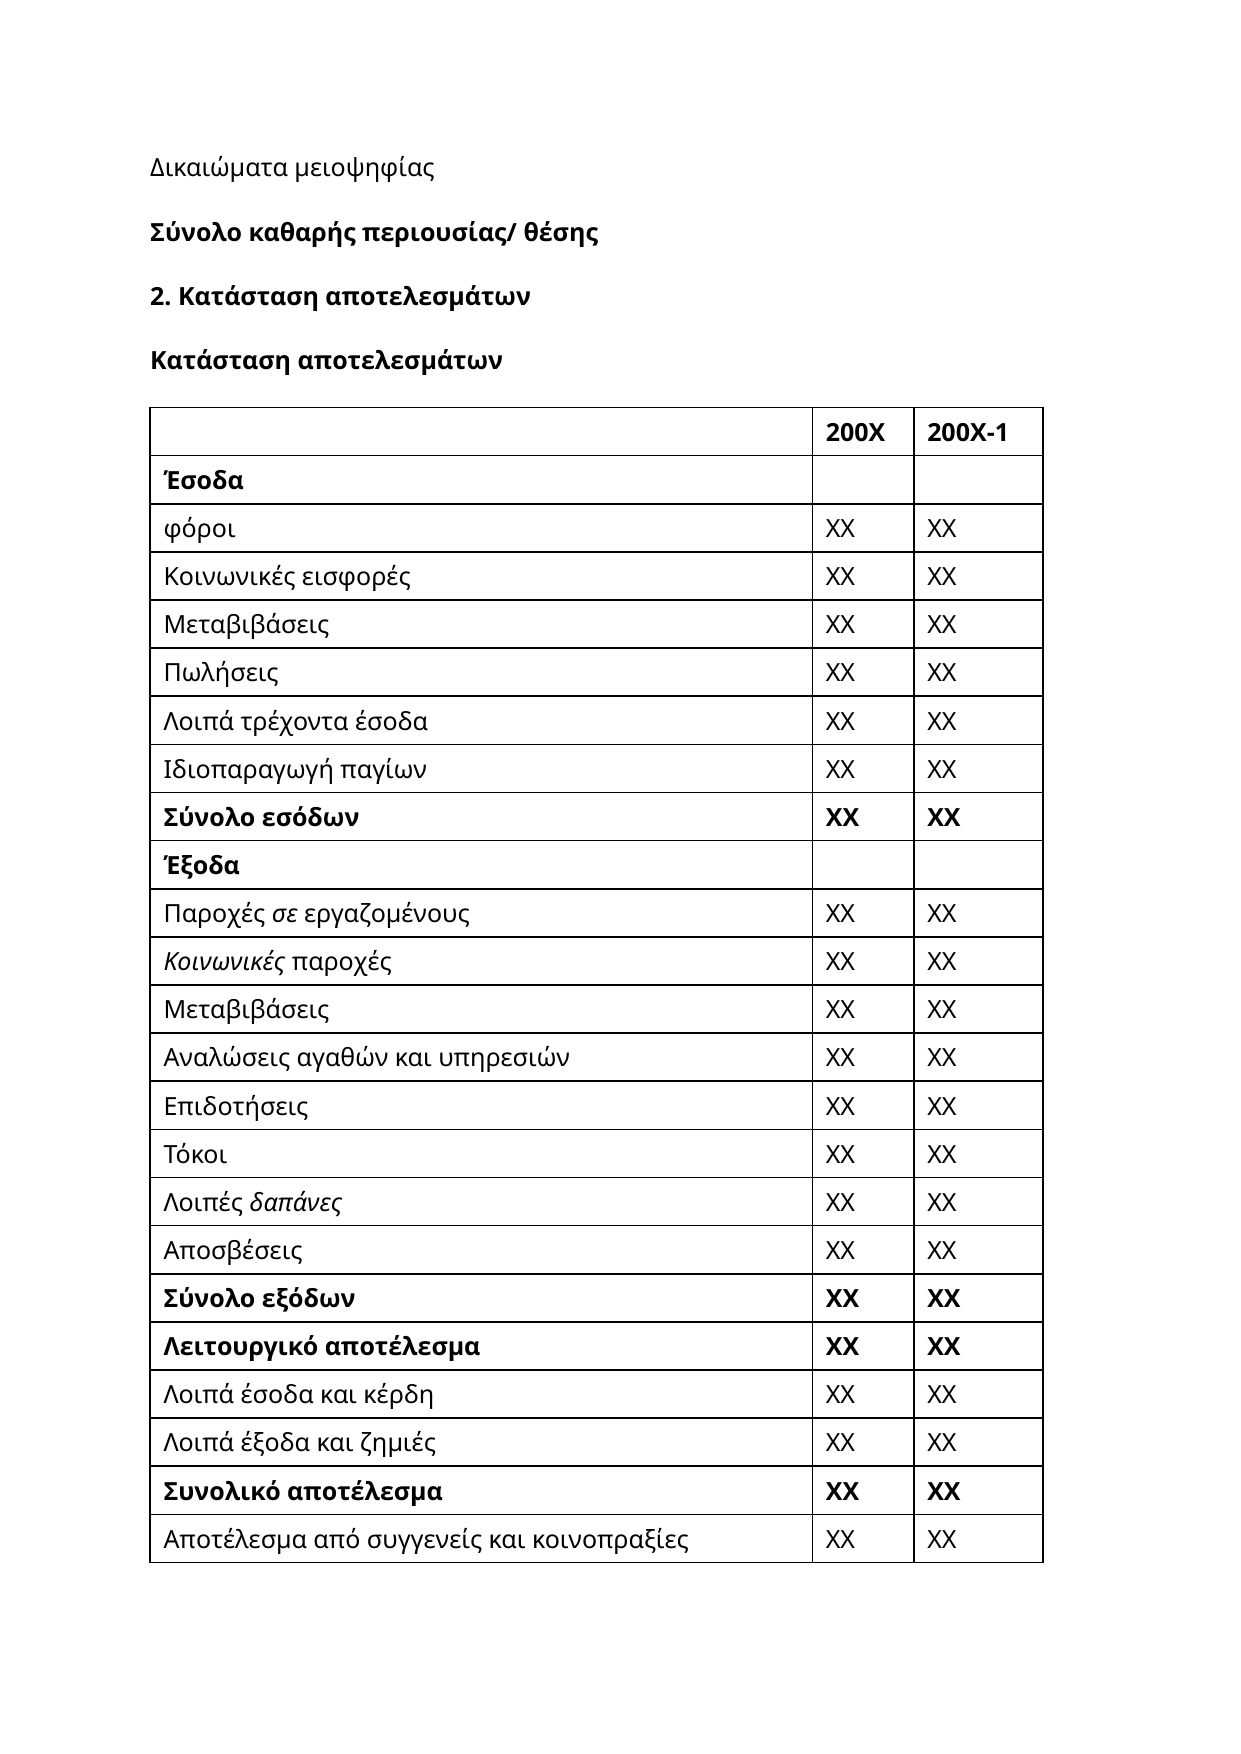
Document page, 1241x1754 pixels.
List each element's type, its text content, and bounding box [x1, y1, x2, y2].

table_cell XX [813, 1226, 913, 1273]
table_cell Μεταβιβάσεις [151, 601, 812, 647]
table_cell XX [915, 745, 1042, 792]
table_cell XX [915, 793, 1042, 840]
table_cell Αποσβέσεις [151, 1226, 812, 1273]
text Κατάσταση αποτελεσμάτων [150, 342, 1090, 377]
table_cell XX [915, 1419, 1042, 1465]
table_cell Ιδιοπαραγωγή παγίων [151, 745, 812, 792]
table_cell XX [813, 1323, 913, 1369]
table_cell XX [915, 649, 1042, 695]
table_cell XX [915, 1515, 1042, 1562]
table_cell XX [915, 697, 1042, 743]
table_cell Κοινωνικές εισφορές [151, 553, 812, 599]
table_cell [915, 841, 1042, 888]
table_cell XX [915, 1323, 1042, 1369]
table_cell [915, 456, 1042, 503]
table_cell XX [813, 1130, 913, 1177]
table_cell Κοινωνικές παροχές [151, 938, 812, 984]
table_cell XX [915, 1371, 1042, 1417]
table_cell Τόκοι [151, 1130, 812, 1177]
table_cell Πωλήσεις [151, 649, 812, 695]
table_cell XX [915, 1275, 1042, 1321]
table_header 200X-1 [915, 408, 1042, 455]
text Σύνολο καθαρής περιουσίας/ θέσης [150, 214, 1090, 248]
table_cell XX [915, 1178, 1042, 1225]
table_cell XX [813, 1515, 913, 1562]
table_cell Λοιπά έξοδα και ζημιές [151, 1419, 812, 1465]
table_header 200X [813, 408, 913, 455]
table_cell Αναλώσεις αγαθών και υπηρεσιών [151, 1034, 812, 1080]
table_cell XX [915, 1226, 1042, 1273]
table_cell Λοιπές δαπάνες [151, 1178, 812, 1225]
table_cell Παροχές σε εργαζομένους [151, 890, 812, 936]
text 2. Κατάσταση αποτελεσμάτων [150, 278, 1090, 312]
table_cell Λοιπά έσοδα και κέρδη [151, 1371, 812, 1417]
table_cell XX [813, 553, 913, 599]
table_cell XX [915, 553, 1042, 599]
table_cell XX [813, 1082, 913, 1128]
table_cell XX [915, 1082, 1042, 1128]
table_cell XX [813, 938, 913, 984]
table_cell XX [915, 601, 1042, 647]
table_cell XX [813, 1178, 913, 1225]
table_cell Λειτουργικό αποτέλεσμα [151, 1323, 812, 1369]
table_cell XX [813, 505, 913, 551]
table_cell [813, 456, 913, 503]
table_cell XX [915, 1130, 1042, 1177]
table_cell XX [813, 697, 913, 743]
table_cell XX [813, 601, 913, 647]
table_cell XX [915, 1034, 1042, 1080]
table_cell XX [813, 890, 913, 936]
table_cell XX [915, 890, 1042, 936]
table_cell XX [813, 1034, 913, 1080]
table_cell XX [813, 649, 913, 695]
table_cell XX [915, 938, 1042, 984]
table_cell XX [915, 1467, 1042, 1513]
table_cell Συνολικό αποτέλεσμα [151, 1467, 812, 1513]
table_cell Αποτέλεσμα από συγγενείς και κοινοπραξίες [151, 1515, 812, 1562]
table_cell Έσοδα [151, 456, 812, 503]
table_cell XX [813, 745, 913, 792]
table_cell XX [915, 505, 1042, 551]
table_cell XX [813, 1467, 913, 1513]
table_cell [813, 841, 913, 888]
table_cell XX [813, 1419, 913, 1465]
table_cell XX [915, 986, 1042, 1032]
table_cell Σύνολο εσόδων [151, 793, 812, 840]
text Δικαιώματα μειοψηφίας [150, 150, 1090, 184]
table_cell φόροι [151, 505, 812, 551]
table_cell Λοιπά τρέχοντα έσοδα [151, 697, 812, 743]
table_cell Έξοδα [151, 841, 812, 888]
table_header [151, 408, 812, 455]
table_cell Επιδοτήσεις [151, 1082, 812, 1128]
table_cell XX [813, 1275, 913, 1321]
table_cell XX [813, 793, 913, 840]
table_cell XX [813, 986, 913, 1032]
table_cell XX [813, 1371, 913, 1417]
table_cell Μεταβιβάσεις [151, 986, 812, 1032]
table_cell Σύνολο εξόδων [151, 1275, 812, 1321]
